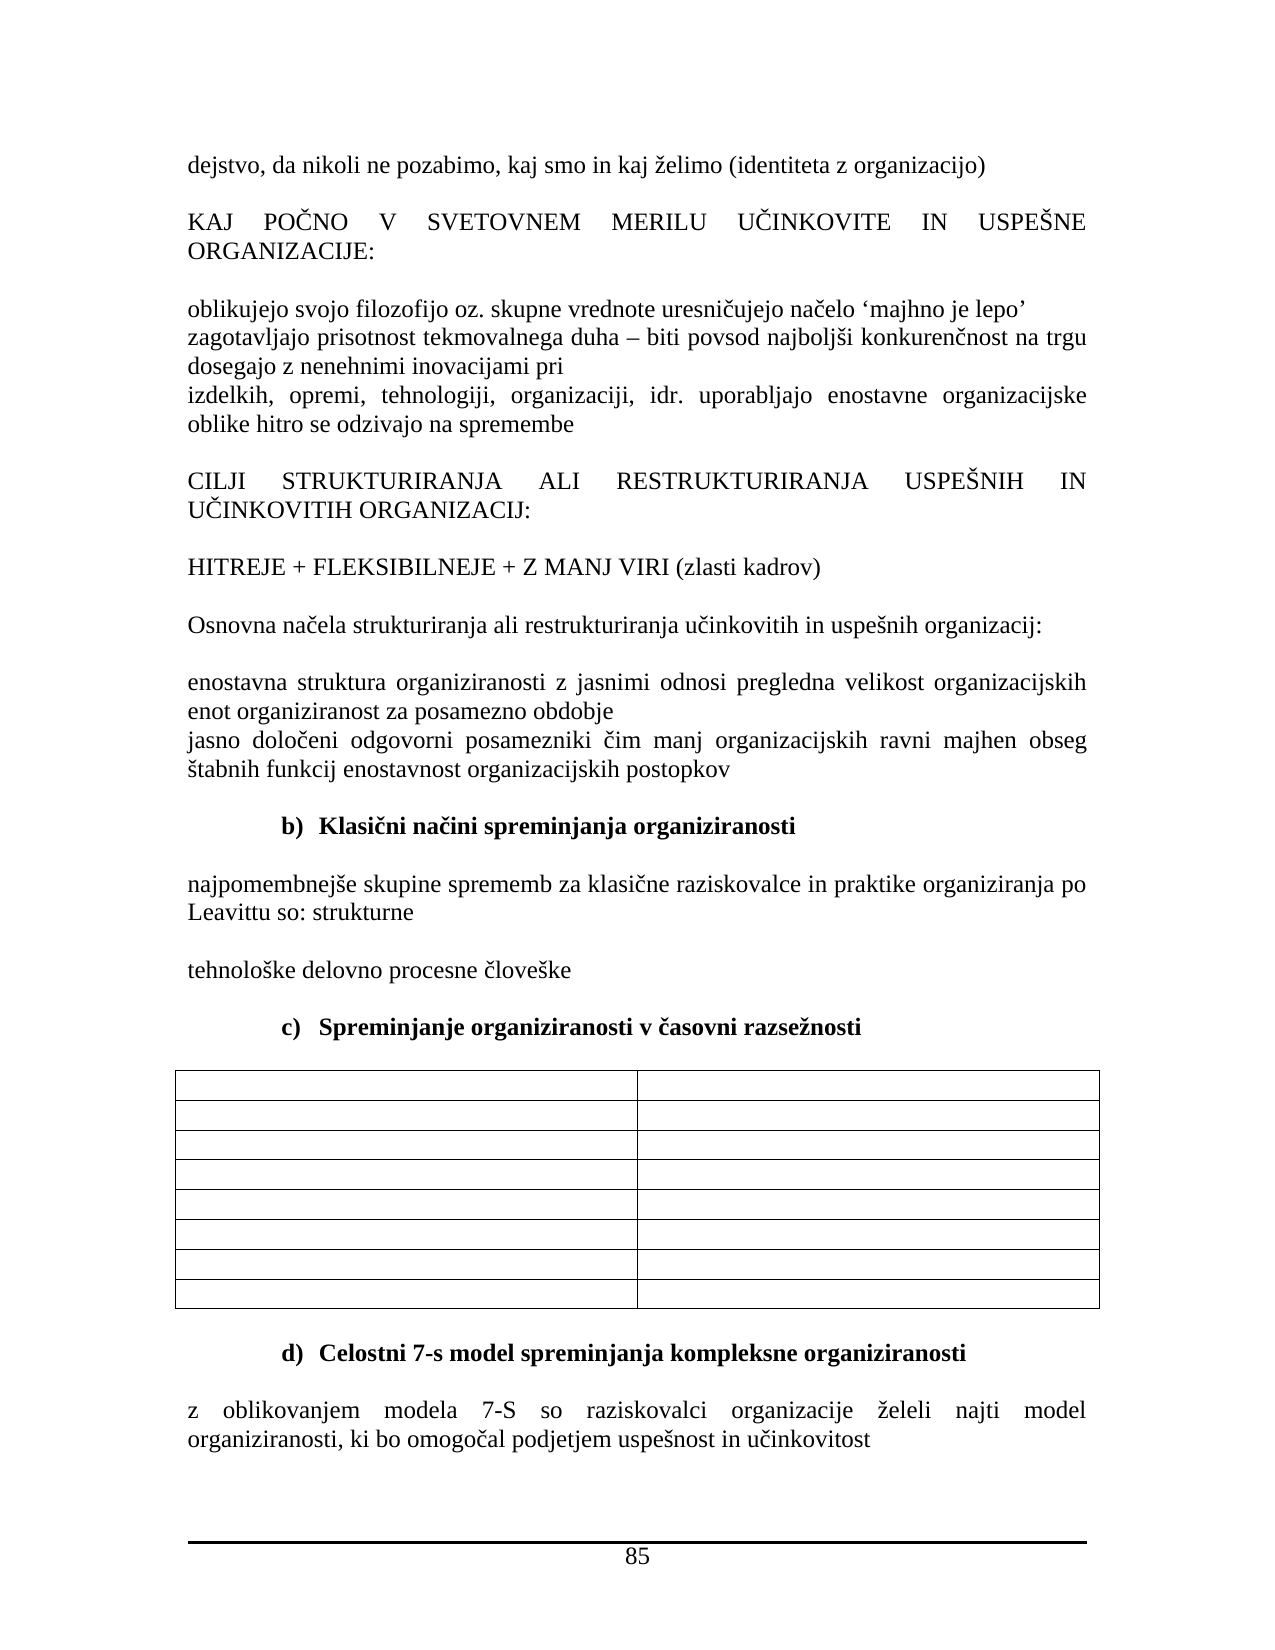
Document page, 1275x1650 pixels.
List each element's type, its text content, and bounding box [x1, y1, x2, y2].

table_cell [176, 1101, 637, 1129]
text najpomembnejše skupine sprememb za klasične raziskovalce in praktike organiziranja po Leavittu so: strukturne [187, 869, 1087, 926]
text zagotavljajo prisotnost tekmovalnega duha – biti povsod najboljši konkurenčnost na trgu dosegajo z nenehnimi inovacijami pri [187, 322, 1087, 380]
text tehnološke delovno procesne človeške [187, 955, 1087, 984]
table_header [638, 1071, 1099, 1100]
list Klasični načini spreminjanja organiziranosti [281, 811, 1087, 840]
table_cell [638, 1160, 1099, 1189]
table_cell [638, 1131, 1099, 1159]
text oblikujejo svojo filozofijo oz. skupne vrednote uresničujejo načelo ‘majhno je lepo’ [187, 294, 1087, 322]
table_header [176, 1071, 637, 1100]
text izdelkih, opremi, tehnologiji, organizaciji, idr. uporabljajo enostavne organizacijske oblike hitro se odzivajo na spremembe [187, 380, 1087, 437]
table_cell [176, 1280, 637, 1308]
text HITREJE + FLEKSIBILNEJE + Z MANJ VIRI (zlasti kadrov) [187, 552, 1087, 581]
text CILJI STRUKTURIRANJA ALI RESTRUKTURIRANJA USPEŠNIH IN UČINKOVITIH ORGANIZACIJ: [187, 466, 1087, 524]
text jasno določeni odgovorni posamezniki čim manj organizacijskih ravni majhen obseg štabnih funkcij enostavnost organizacijskih postopkov [187, 725, 1087, 782]
table_cell [176, 1160, 637, 1189]
list Celostni 7-s model spreminjanja kompleksne organiziranosti [281, 1338, 1087, 1367]
text KAJ POČNO V SVETOVNEM MERILU UČINKOVITE IN USPEŠNE ORGANIZACIJE: [187, 207, 1087, 265]
text z oblikovanjem modela 7-S so raziskovalci organizacije želeli najti model organiziranosti, ki bo omogočal podjetjem uspešnost in učinkovitost [187, 1396, 1087, 1453]
table_cell [176, 1131, 637, 1159]
list Spreminjanje organiziranosti v časovni razsežnosti [281, 1012, 1087, 1041]
table_cell [638, 1250, 1099, 1278]
table_cell [176, 1250, 637, 1278]
table_cell [638, 1280, 1099, 1308]
table_cell [176, 1190, 637, 1219]
table_cell [176, 1220, 637, 1249]
table_cell [638, 1101, 1099, 1129]
table_cell [638, 1190, 1099, 1219]
text Osnovna načela strukturiranja ali restrukturiranja učinkovitih in uspešnih organizacij: [187, 610, 1087, 639]
table_cell [638, 1220, 1099, 1249]
text dejstvo, da nikoli ne pozabimo, kaj smo in kaj želimo (identiteta z organizacijo) [187, 150, 1087, 179]
text enostavna struktura organiziranosti z jasnimi odnosi pregledna velikost organizacijskih enot organiziranost za posamezno obdobje [187, 667, 1087, 725]
